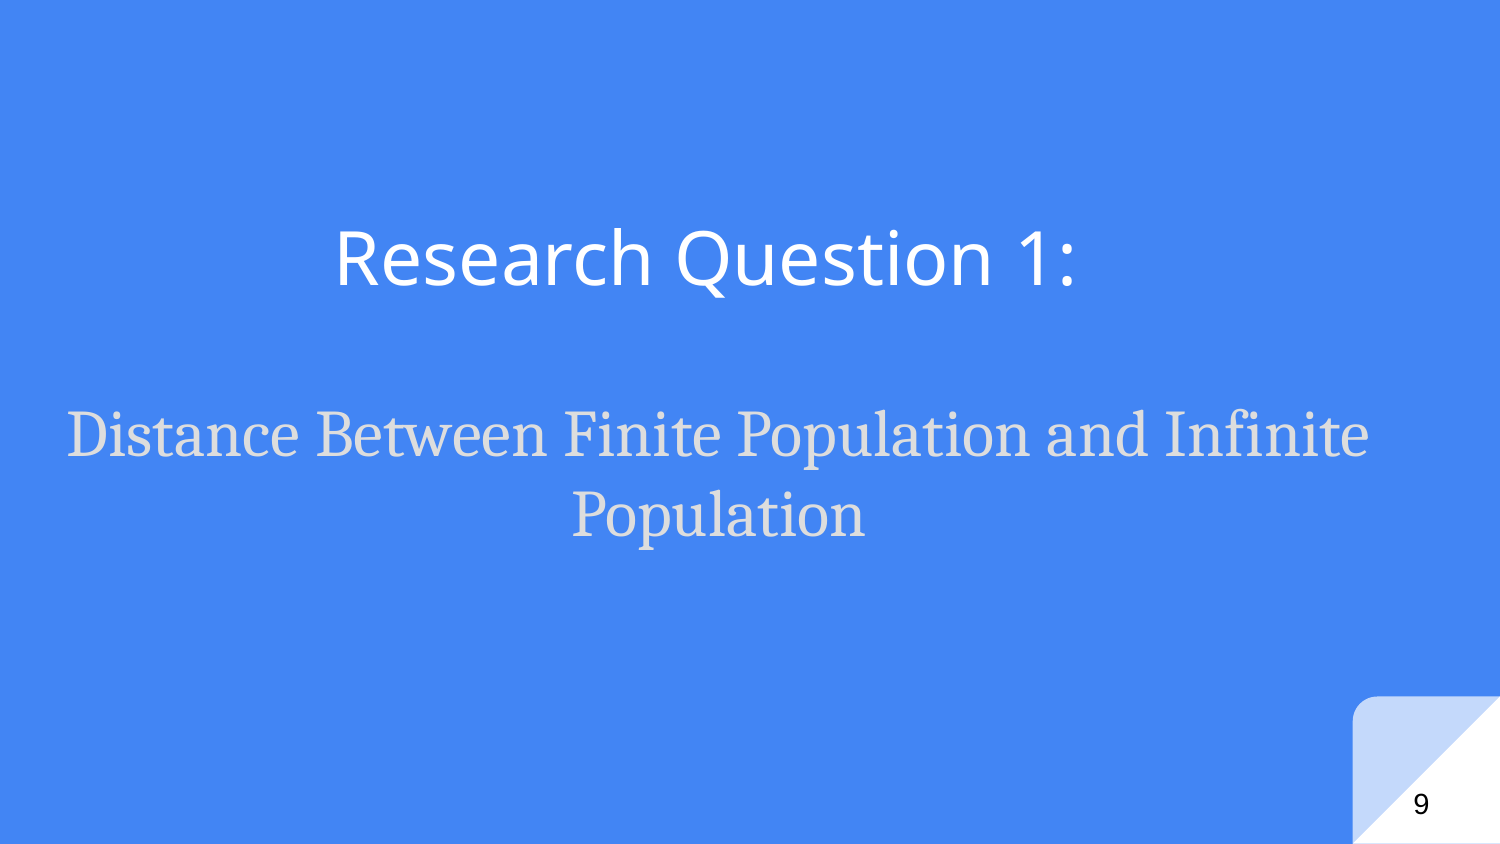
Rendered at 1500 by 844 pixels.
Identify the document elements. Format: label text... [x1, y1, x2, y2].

subtitle Distance Between Finite Population and Infinite Population [45, 375, 1394, 446]
title Research Question 1: [31, 161, 1381, 316]
